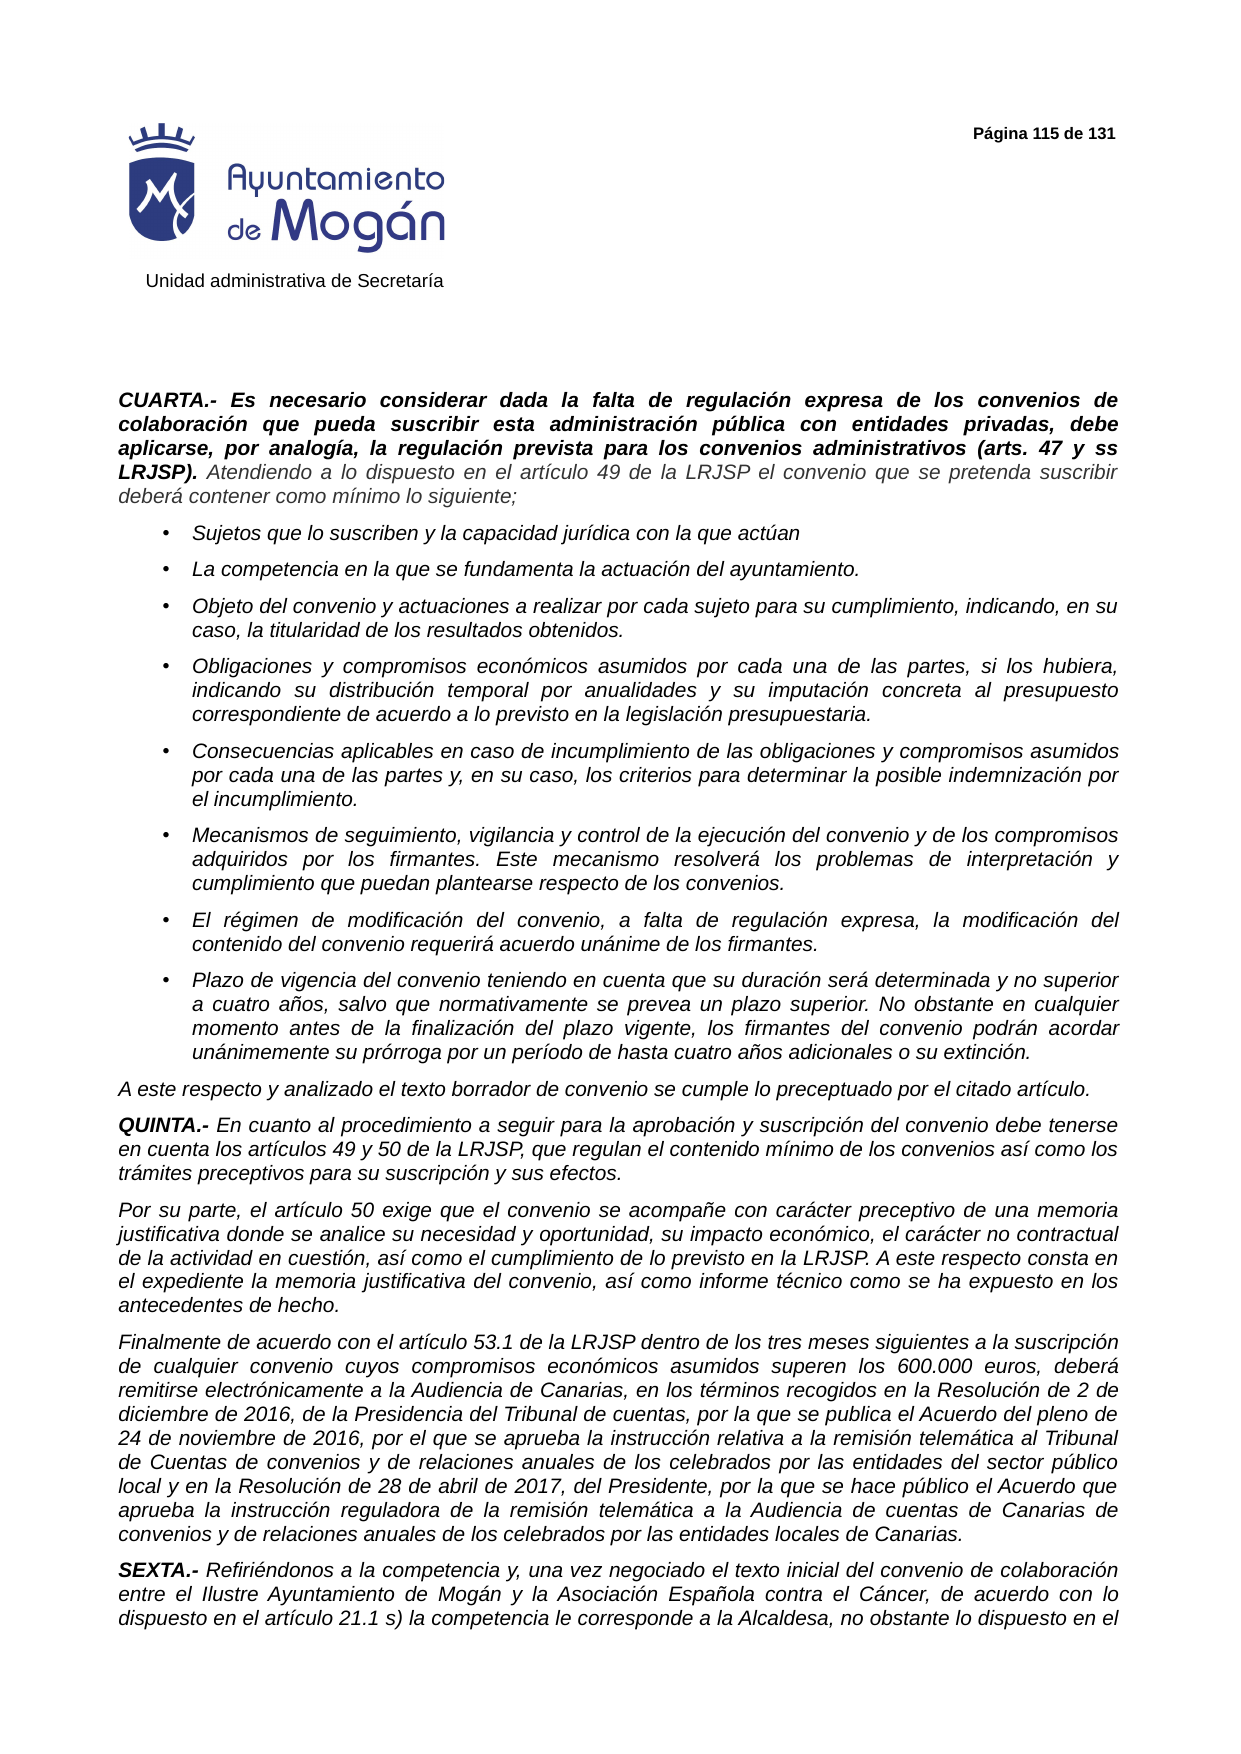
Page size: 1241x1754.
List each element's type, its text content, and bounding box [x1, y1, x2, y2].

text Por su parte, el artículo 50 exige que el convenio se acompañe con carácter preceptivo de una memoria justificativa donde se analice su necesidad y oportunidad, su impacto económico, el carácter no contractual de la actividad en cuestión, así como el cumplimiento de lo previsto en la LRJSP. A este respecto consta en el expediente la memoria justificativa del convenio, así como informe técnico como se ha expuesto en los antecedentes de hecho. [118, 1197, 1122, 1317]
list El régimen de modificación del convenio, a falta de regulación expresa, la modificación del contenido del convenio requerirá acuerdo unánime de los firmantes. [162, 908, 1122, 956]
list Plazo de vigencia del convenio teniendo en cuenta que su duración será determinada y no superior a cuatro años, salvo que normativamente se prevea un plazo superior. No obstante en cualquier momento antes de la finalización del plazo vigente, los firmantes del convenio podrán acordar unánimemente su prórroga por un período de hasta cuatro años adicionales o su extinción. [162, 968, 1122, 1064]
text QUINTA.- En cuanto al procedimiento a seguir para la aprobación y suscripción del convenio debe tenerse en cuenta los artículos 49 y 50 de la LRJSP, que regulan el contenido mínimo de los convenios así como los trámites preceptivos para su suscripción y sus efectos. [118, 1113, 1122, 1185]
text SEXTA.- Refiriéndonos a la competencia y, una vez negociado el texto inicial del convenio de colaboración entre el Ilustre Ayuntamiento de Mogán y la Asociación Española contra el Cáncer, de acuerdo con lo dispuesto en el artículo 21.1 s) la competencia le corresponde a la Alcaldesa, no obstante lo dispuesto en el [118, 1558, 1122, 1630]
list Sujetos que lo suscriben y la capacidad jurídica con la que actúan [162, 521, 1122, 545]
list La competencia en la que se fundamenta la actuación del ayuntamiento. [162, 557, 1122, 581]
list Consecuencias aplicables en caso de incumplimiento de las obligaciones y compromisos asumidos por cada una de las partes y, en su caso, los criterios para determinar la posible indemnización por el incumplimiento. [162, 739, 1122, 811]
text A este respecto y analizado el texto borrador de convenio se cumple lo preceptuado por el citado artículo. [118, 1077, 1122, 1101]
text CUARTA.- Es necesario considerar dada la falta de regulación expresa de los convenios de colaboración que pueda suscribir esta administración pública con entidades privadas, debe aplicarse, por analogía, la regulación prevista para los convenios administrativos (arts. 47 y ss LRJSP). Atendiendo a lo dispuesto en el artículo 49 de la LRJSP el convenio que se pretenda suscribir deberá contener como mínimo lo siguiente; [118, 388, 1122, 508]
picture [128, 123, 445, 259]
list Obligaciones y compromisos económicos asumidos por cada una de las partes, si los hubiera, indicando su distribución temporal por anualidades y su imputación concreta al presupuesto correspondiente de acuerdo a lo previsto en la legislación presupuestaria. [162, 654, 1122, 726]
text Finalmente de acuerdo con el artículo 53.1 de la LRJSP dentro de los tres meses siguientes a la suscripción de cualquier convenio cuyos compromisos económicos asumidos superen los 600.000 euros, deberá remitirse electrónicamente a la Audiencia de Canarias, en los términos recogidos en la Resolución de 2 de diciembre de 2016, de la Presidencia del Tribunal de cuentas, por la que se publica el Acuerdo del pleno de 24 de noviembre de 2016, por el que se aprueba la instrucción relativa a la remisión telemática al Tribunal de Cuentas de convenios y de relaciones anuales de los celebrados por las entidades del sector público local y en la Resolución de 28 de abril de 2017, del Presidente, por la que se hace público el Acuerdo que aprueba la instrucción reguladora de la remisión telemática a la Audiencia de cuentas de Canarias de convenios y de relaciones anuales de los celebrados por las entidades locales de Canarias. [118, 1330, 1122, 1545]
list Objeto del convenio y actuaciones a realizar por cada sujeto para su cumplimiento, indicando, en su caso, la titularidad de los resultados obtenidos. [162, 594, 1122, 642]
list Mecanismos de seguimiento, vigilancia y control de la ejecución del convenio y de los compromisos adquiridos por los firmantes. Este mecanismo resolverá los problemas de interpretación y cumplimiento que puedan plantearse respecto de los convenios. [162, 823, 1122, 895]
